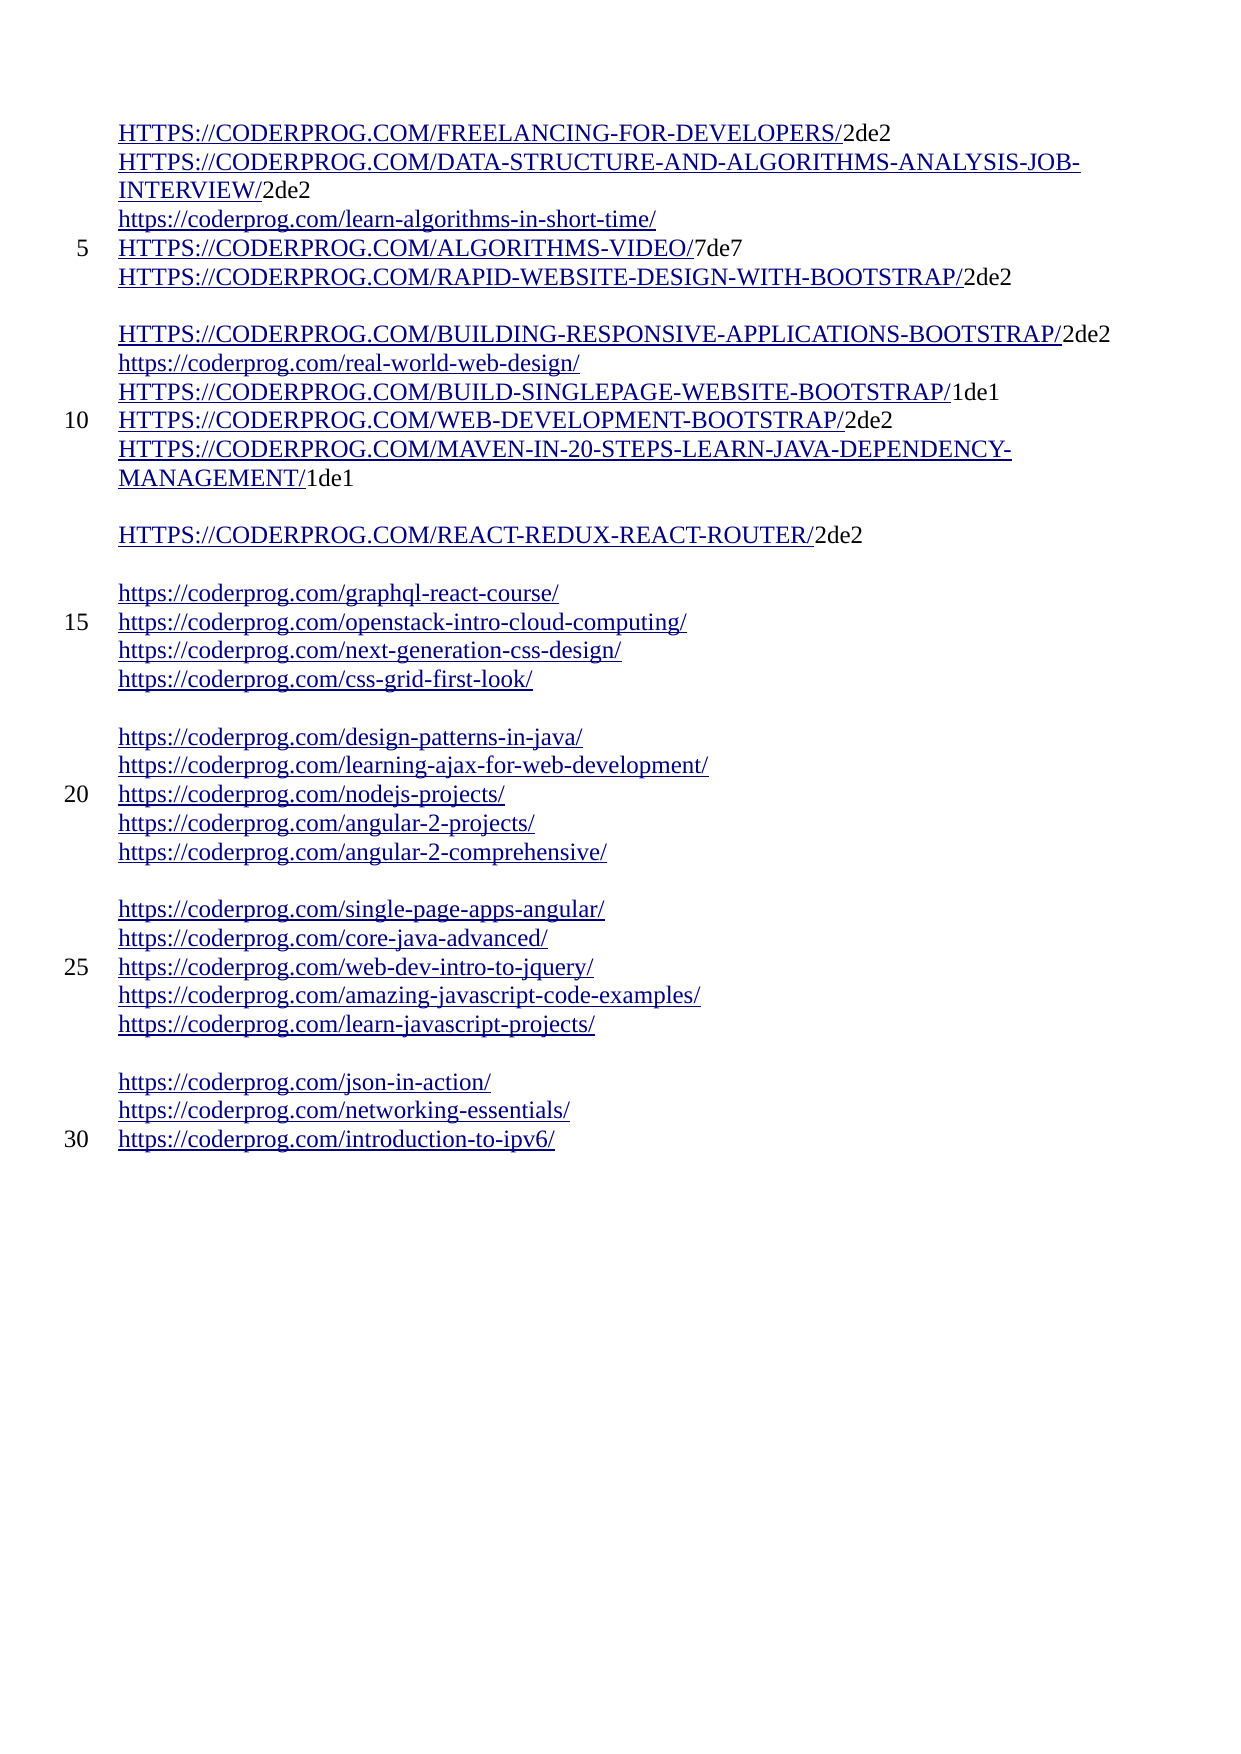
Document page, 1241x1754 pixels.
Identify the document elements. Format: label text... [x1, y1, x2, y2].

text https://coderprog.com/learn-javascript-projects/ [118, 1009, 1122, 1038]
text HTTPS://CODERPROG.COM/RAPID-WEBSITE-DESIGN-WITH-BOOTSTRAP/2de2 [118, 262, 1122, 291]
text https://coderprog.com/learning-ajax-for-web-development/ [118, 751, 1122, 779]
text https://coderprog.com/design-patterns-in-java/ [118, 722, 1122, 751]
text https://coderprog.com/angular-2-projects/ [118, 808, 1122, 837]
text HTTPS://CODERPROG.COM/REACT-REDUX-REACT-ROUTER/2de2 [118, 521, 1122, 549]
text https://coderprog.com/web-dev-intro-to-jquery/ [118, 952, 1122, 981]
text https://coderprog.com/single-page-apps-angular/ [118, 894, 1122, 923]
text https://coderprog.com/openstack-intro-cloud-computing/ [118, 607, 1122, 636]
text https://coderprog.com/core-java-advanced/ [118, 923, 1122, 952]
text https://coderprog.com/nodejs-projects/ [118, 779, 1122, 808]
text HTTPS://CODERPROG.COM/FREELANCING-FOR-DEVELOPERS/2de2 [118, 118, 1122, 147]
text HTTPS://CODERPROG.COM/MAVEN-IN-20-STEPS-LEARN-JAVA-DEPENDENCY-MANAGEMENT/1de1 [118, 434, 1122, 492]
text HTTPS://CODERPROG.COM/BUILDING-RESPONSIVE-APPLICATIONS-BOOTSTRAP/2de2 [118, 319, 1122, 348]
text https://coderprog.com/networking-essentials/ [118, 1096, 1122, 1124]
text https://coderprog.com/amazing-javascript-code-examples/ [118, 981, 1122, 1009]
text https://coderprog.com/real-world-web-design/ [118, 348, 1122, 377]
text https://coderprog.com/learn-algorithms-in-short-time/ [118, 204, 1122, 233]
text HTTPS://CODERPROG.COM/BUILD-SINGLEPAGE-WEBSITE-BOOTSTRAP/1de1 [118, 377, 1122, 406]
text https://coderprog.com/next-generation-css-design/ [118, 636, 1122, 664]
text https://coderprog.com/angular-2-comprehensive/ [118, 837, 1122, 866]
text https://coderprog.com/css-grid-first-look/ [118, 664, 1122, 693]
text HTTPS://CODERPROG.COM/ALGORITHMS-VIDEO/7de7 [118, 233, 1122, 262]
text https://coderprog.com/json-in-action/ [118, 1067, 1122, 1096]
text https://coderprog.com/introduction-to-ipv6/ [118, 1124, 1122, 1153]
text HTTPS://CODERPROG.COM/DATA-STRUCTURE-AND-ALGORITHMS-ANALYSIS-JOB-INTERVIEW/2de2 [118, 147, 1122, 204]
text HTTPS://CODERPROG.COM/WEB-DEVELOPMENT-BOOTSTRAP/2de2 [118, 406, 1122, 434]
text https://coderprog.com/graphql-react-course/ [118, 578, 1122, 607]
